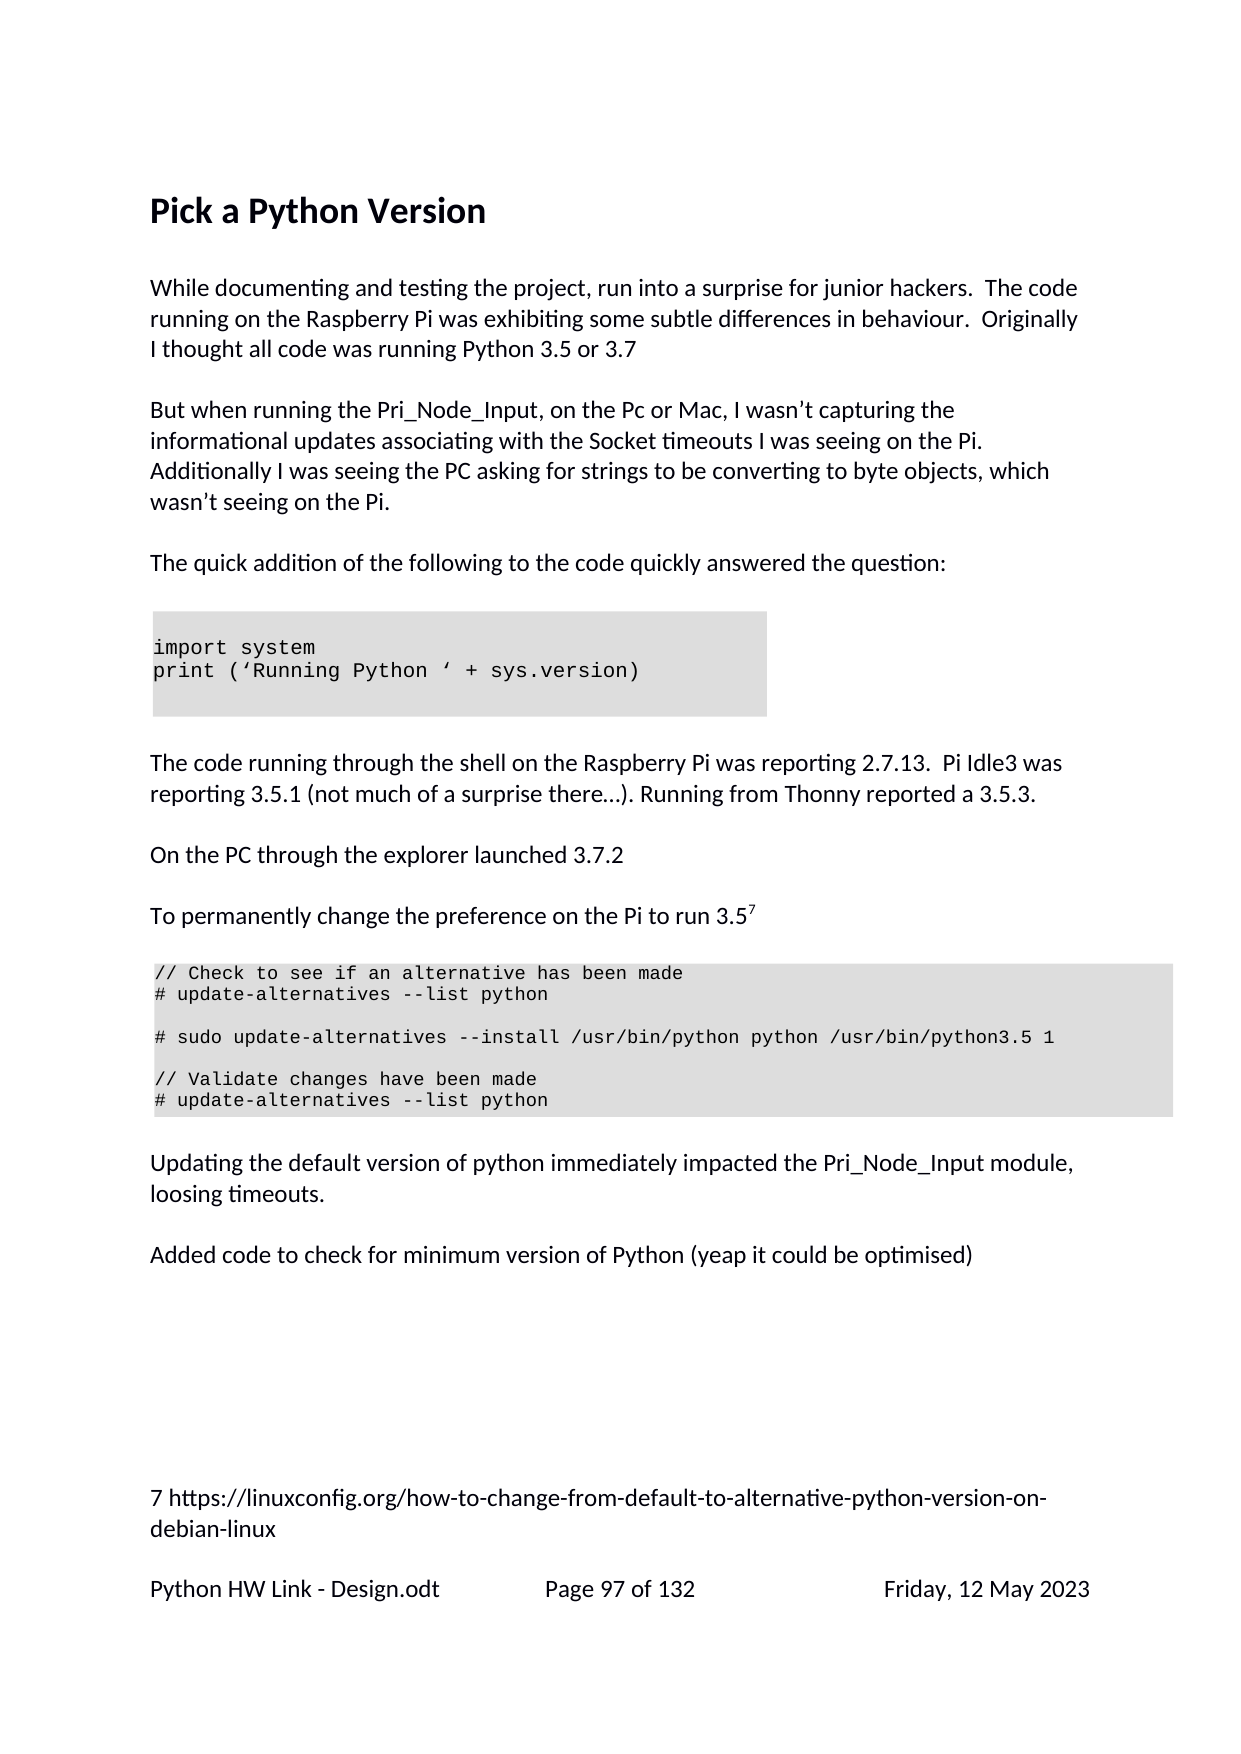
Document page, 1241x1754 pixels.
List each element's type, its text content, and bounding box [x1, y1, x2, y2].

text The code running through the shell on the Raspberry Pi was reporting 2.7.13. Pi Idle3 was reporting 3.5.1 (not much of a surprise there…). Running from Thonny reported a 3.5.3. [150, 747, 1090, 808]
text On the PC through the explorer launched 3.7.2 [150, 839, 1090, 869]
text While documenting and testing the project, run into a surprise for junior hackers. The code running on the Raspberry Pi was exhibiting some subtle differences in behaviour. Originally I thought all code was running Python 3.5 or 3.7 [150, 272, 1090, 364]
text https://linuxconfig.org/how-to-change-from-default-to-alternative-python-version-on-debian-linux [150, 1482, 1090, 1543]
text To permanently change the preference on the Pi to run 3.5 [150, 900, 1090, 930]
text Added code to check for minimum version of Python (yeap it could be optimised) [150, 1239, 1090, 1269]
text Updating the default version of python immediately impacted the Pri_Node_Input module, loosing timeouts. [150, 1147, 1090, 1208]
subtitle Pick a Python Version [150, 187, 1090, 233]
text The quick addition of the following to the code quickly answered the question: [150, 547, 1090, 577]
text But when running the Pri_Node_Input, on the Pc or Mac, I wasn’t capturing the informational updates associating with the Socket timeouts I was seeing on the Pi. Additionally I was seeing the PC asking for strings to be converting to byte objects, which wasn’t seeing on the Pi. [150, 394, 1090, 516]
